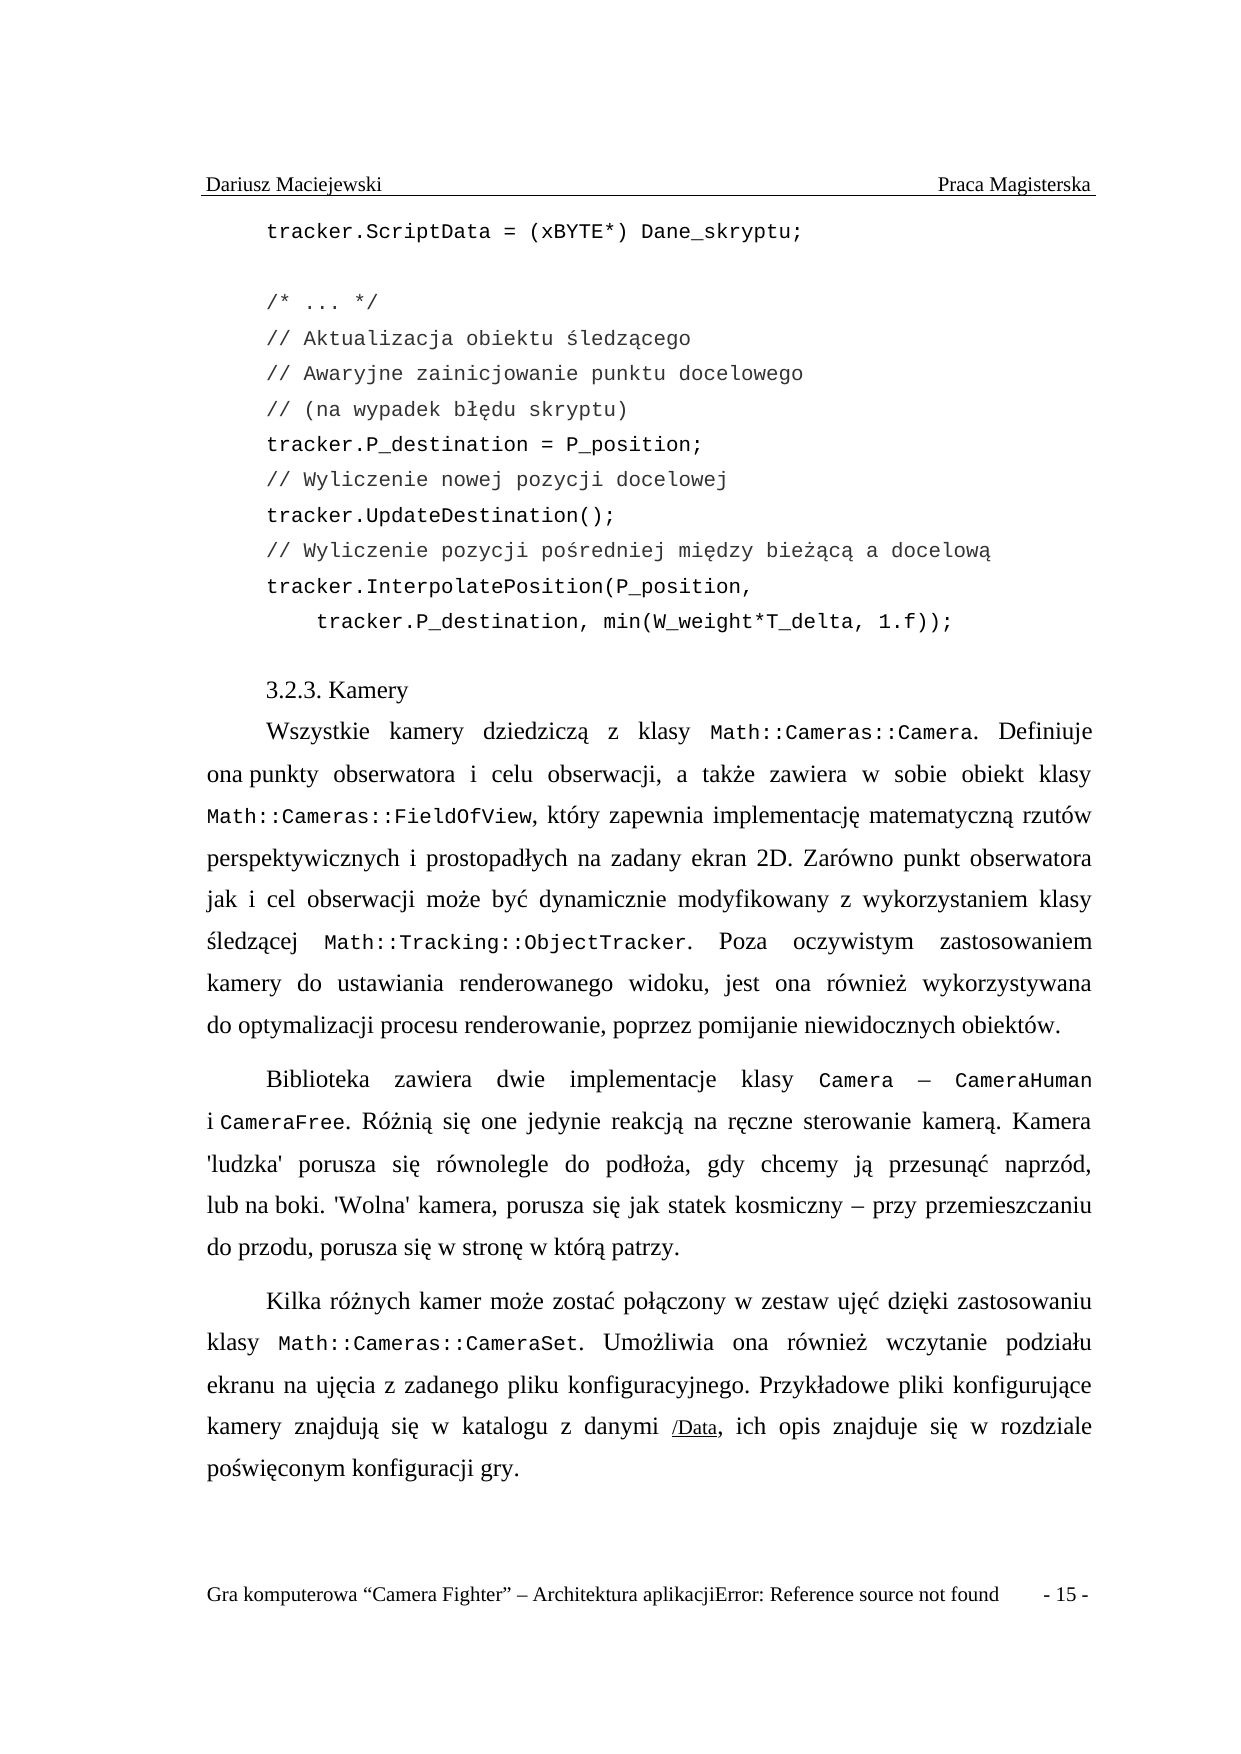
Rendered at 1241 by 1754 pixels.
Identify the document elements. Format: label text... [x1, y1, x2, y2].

text // Aktualizacja obiektu śledzącego [266, 328, 1033, 351]
text Kilka różnych kamer może zostać połączony w zestaw ujęć dzięki zastosowaniu klasy Math::Cameras::CameraSet. Umożliwia ona również wczytanie podziału ekranu na ujęcia z zadanego pliku konfiguracyjnego. Przykładowe pliki konfigurujące kamery znajdują się w katalogu z danymi /Data, ich opis znajduje się w rozdziale poświęconym konfiguracji gry. [207, 1287, 1092, 1482]
text Wszystkie kamery dziedziczą z klasy Math::Cameras::Camera. Definiuje ona punkty obserwatora i celu obserwacji, a także zawiera w sobie obiekt klasy Math::Cameras::FieldOfView, który zapewnia implementację matematyczną rzutów perspektywicznych i prostopadłych na zadany ekran 2D. Zarówno punkt obserwatora jak i cel obserwacji może być dynamicznie modyfikowany z wykorzystaniem klasy śledzącej Math::Tracking::ObjectTracker. Poza oczywistym zastosowaniem kamery do ustawiania renderowanego widoku, jest ona również wykorzystywana do optymalizacji procesu renderowanie, poprzez pomijanie niewidocznych obiektów. [207, 717, 1092, 1039]
subtitle Kamery [207, 676, 1092, 704]
text // Awaryjne zainicjowanie punktu docelowego [266, 363, 1033, 387]
text tracker.InterpolatePosition(P_position, tracker.P_destination, min(W_weight*T_delta, 1.f)); [266, 576, 1033, 635]
text Biblioteka zawiera dwie implementacje klasy Camera – CameraHuman i CameraFree. Różnią się one jedynie reakcją na ręczne sterowanie kamerą. Kamera 'ludzka' porusza się równolegle do podłoża, gdy chcemy ją przesunąć naprzód, lub na boki. 'Wolna' kamera, porusza się jak statek kosmiczny – przy przemieszczaniu do przodu, porusza się w stronę w którą patrzy. [207, 1065, 1092, 1261]
text // Wyliczenie pozycji pośredniej między bieżącą a docelową [266, 540, 1033, 564]
text /* ... */ [266, 292, 1033, 316]
text // (na wypadek błędu skryptu) [266, 398, 1033, 422]
text tracker.UpdateDestination(); [266, 505, 1033, 528]
text tracker.P_destination = P_position; [266, 434, 1033, 458]
text tracker.ScriptData = (xBYTE*) Dane_skryptu; [266, 221, 1033, 245]
text // Wyliczenie nowej pozycji docelowej [266, 469, 1033, 493]
